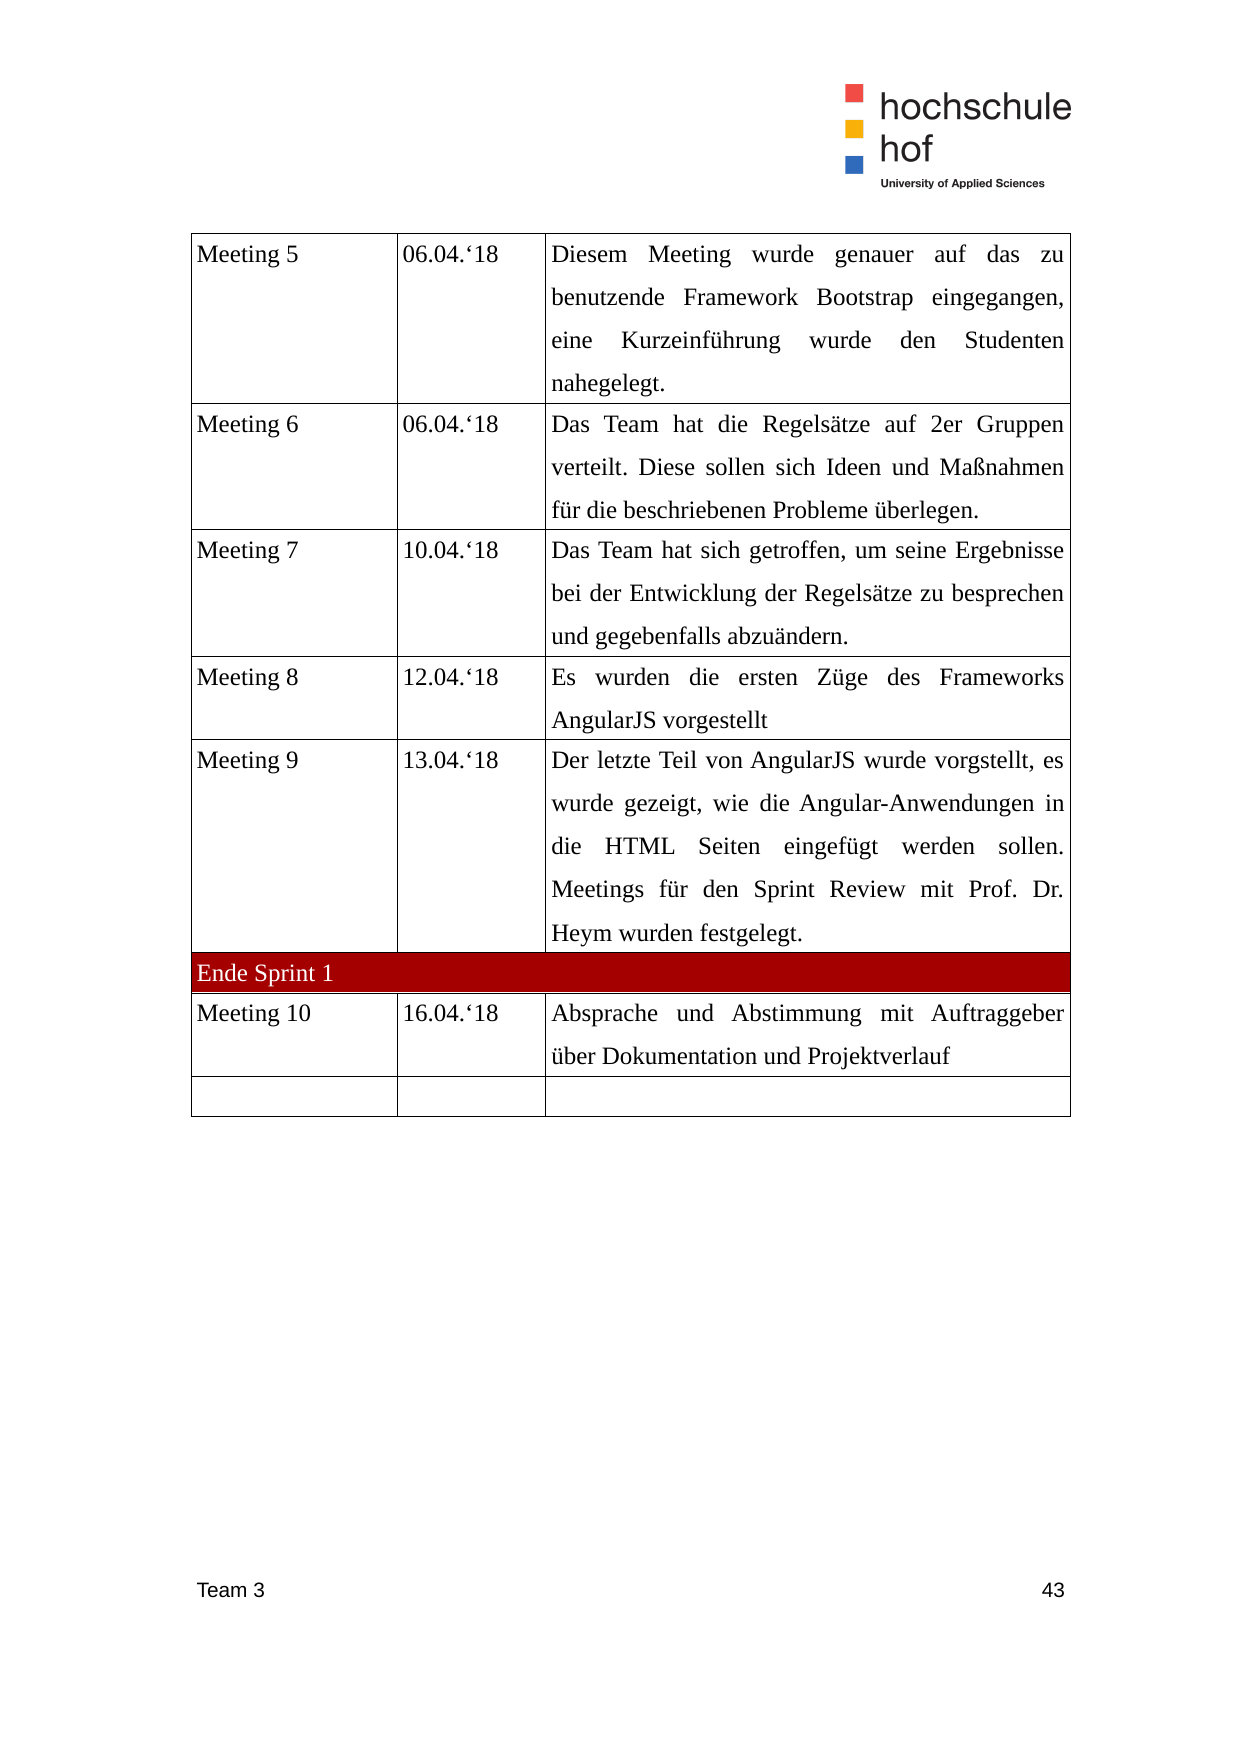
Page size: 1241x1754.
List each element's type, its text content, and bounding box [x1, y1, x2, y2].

table_cell Es wurden die ersten Züge des Frameworks AngularJS vorgestellt [546, 657, 1070, 739]
table_cell Das Team hat sich getroffen, um seine Ergebnisse bei der Entwicklung der Regelsätze zu besprechen und gegebenfalls abzuändern. [546, 530, 1070, 656]
table_cell Meeting 9 [192, 740, 397, 952]
table_cell Meeting 7 [192, 530, 397, 656]
table_cell Meeting 10 [192, 994, 397, 1076]
table_cell Meeting 6 [192, 404, 397, 529]
table_cell [398, 1077, 545, 1116]
table_cell 06.04.‘18 [398, 234, 545, 403]
table_cell 16.04.‘18 [398, 994, 545, 1076]
table_cell Meeting 5 [192, 234, 397, 403]
table_cell [546, 1077, 1070, 1116]
table_cell Meeting 8 [192, 657, 397, 739]
table_cell 12.04.‘18 [398, 657, 545, 739]
table_cell Diesem Meeting wurde genauer auf das zu benutzende Framework Bootstrap eingegangen, eine Kurzeinführung wurde den Studenten nahegelegt. [546, 234, 1070, 403]
table_cell 10.04.‘18 [398, 530, 545, 656]
table_cell 06.04.‘18 [398, 404, 545, 529]
table_cell Ende Sprint 1 [192, 953, 1070, 992]
table_cell Absprache und Abstimmung mit Auftraggeber über Dokumentation und Projektverlauf [546, 994, 1070, 1076]
table_cell [192, 1077, 397, 1116]
picture [845, 84, 1071, 189]
table_cell Das Team hat die Regelsätze auf 2er Gruppen verteilt. Diese sollen sich Ideen und Maßnahmen für die beschriebenen Probleme überlegen. [546, 404, 1070, 529]
table_cell Der letzte Teil von AngularJS wurde vorgstellt, es wurde gezeigt, wie die Angular-Anwendungen in die HTML Seiten eingefügt werden sollen. Meetings für den Sprint Review mit Prof. Dr. Heym wurden festgelegt. [546, 740, 1070, 952]
table_cell 13.04.‘18 [398, 740, 545, 952]
